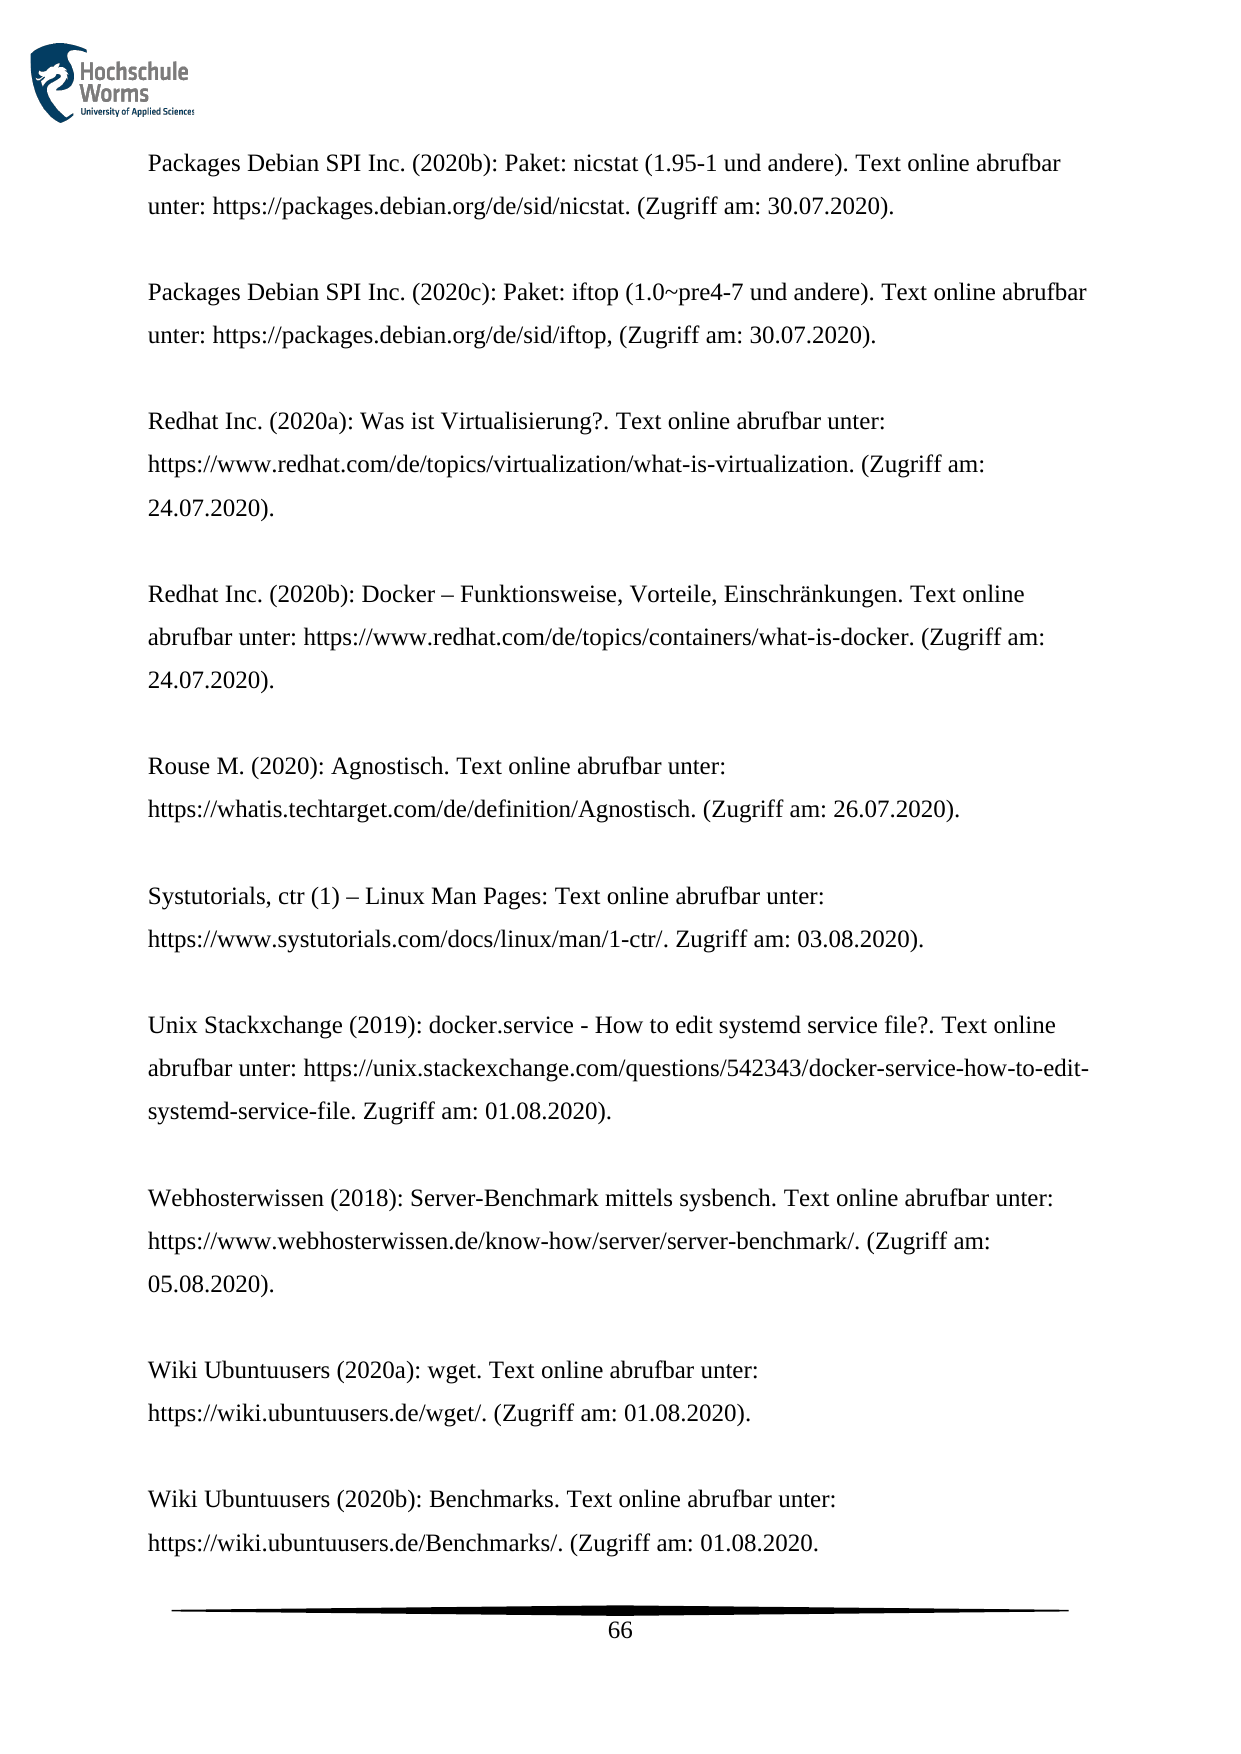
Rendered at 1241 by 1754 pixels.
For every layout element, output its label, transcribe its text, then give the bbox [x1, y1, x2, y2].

text Systutorials, ctr (1) – Linux Man Pages: Text online abrufbar unter: https://www.systutorials.com/docs/linux/man/1-ctr/. Zugriff am: 03.08.2020). [148, 881, 1092, 953]
text Webhosterwissen (2018): Server-Benchmark mittels sysbench. Text online abrufbar unter: https://www.webhosterwissen.de/know-how/server/server-benchmark/. (Zugriff am: 05.08.2020). [148, 1183, 1092, 1298]
text Packages Debian SPI Inc. (2020b): Paket: nicstat (1.95-1 und andere). Text online abrufbar unter: https://packages.debian.org/de/sid/nicstat. (Zugriff am: 30.07.2020). [148, 148, 1092, 219]
text Redhat Inc. (2020b): Docker – Funktionsweise, Vorteile, Einschränkungen. Text online abrufbar unter: https://www.redhat.com/de/topics/containers/what-is-docker. (Zugriff am: 24.07.2020). [148, 579, 1092, 694]
text Redhat Inc. (2020a): Was ist Virtualisierung?. Text online abrufbar unter: https://www.redhat.com/de/topics/virtualization/what-is-virtualization. (Zugriff am: 24.07.2020). [148, 406, 1092, 521]
text Unix Stackxchange (2019): docker.service - How to edit systemd service file?. Text online abrufbar unter: https://unix.stackexchange.com/questions/542343/docker-service-how-to-edit-systemd-service-file. Zugriff am: 01.08.2020). [148, 1010, 1092, 1125]
text Wiki Ubuntuusers (2020a): wget. Text online abrufbar unter: https://wiki.ubuntuusers.de/wget/. (Zugriff am: 01.08.2020). [148, 1355, 1092, 1427]
text Wiki Ubuntuusers (2020b): Benchmarks. Text online abrufbar unter: https://wiki.ubuntuusers.de/Benchmarks/. (Zugriff am: 01.08.2020. [148, 1484, 1092, 1556]
text Packages Debian SPI Inc. (2020c): Paket: iftop (1.0~pre4-7 und andere). Text online abrufbar unter: https://packages.debian.org/de/sid/iftop, (Zugriff am: 30.07.2020). [148, 277, 1092, 349]
text Rouse M. (2020): Agnostisch. Text online abrufbar unter: https://whatis.techtarget.com/de/definition/Agnostisch. (Zugriff am: 26.07.2020). [148, 751, 1092, 823]
